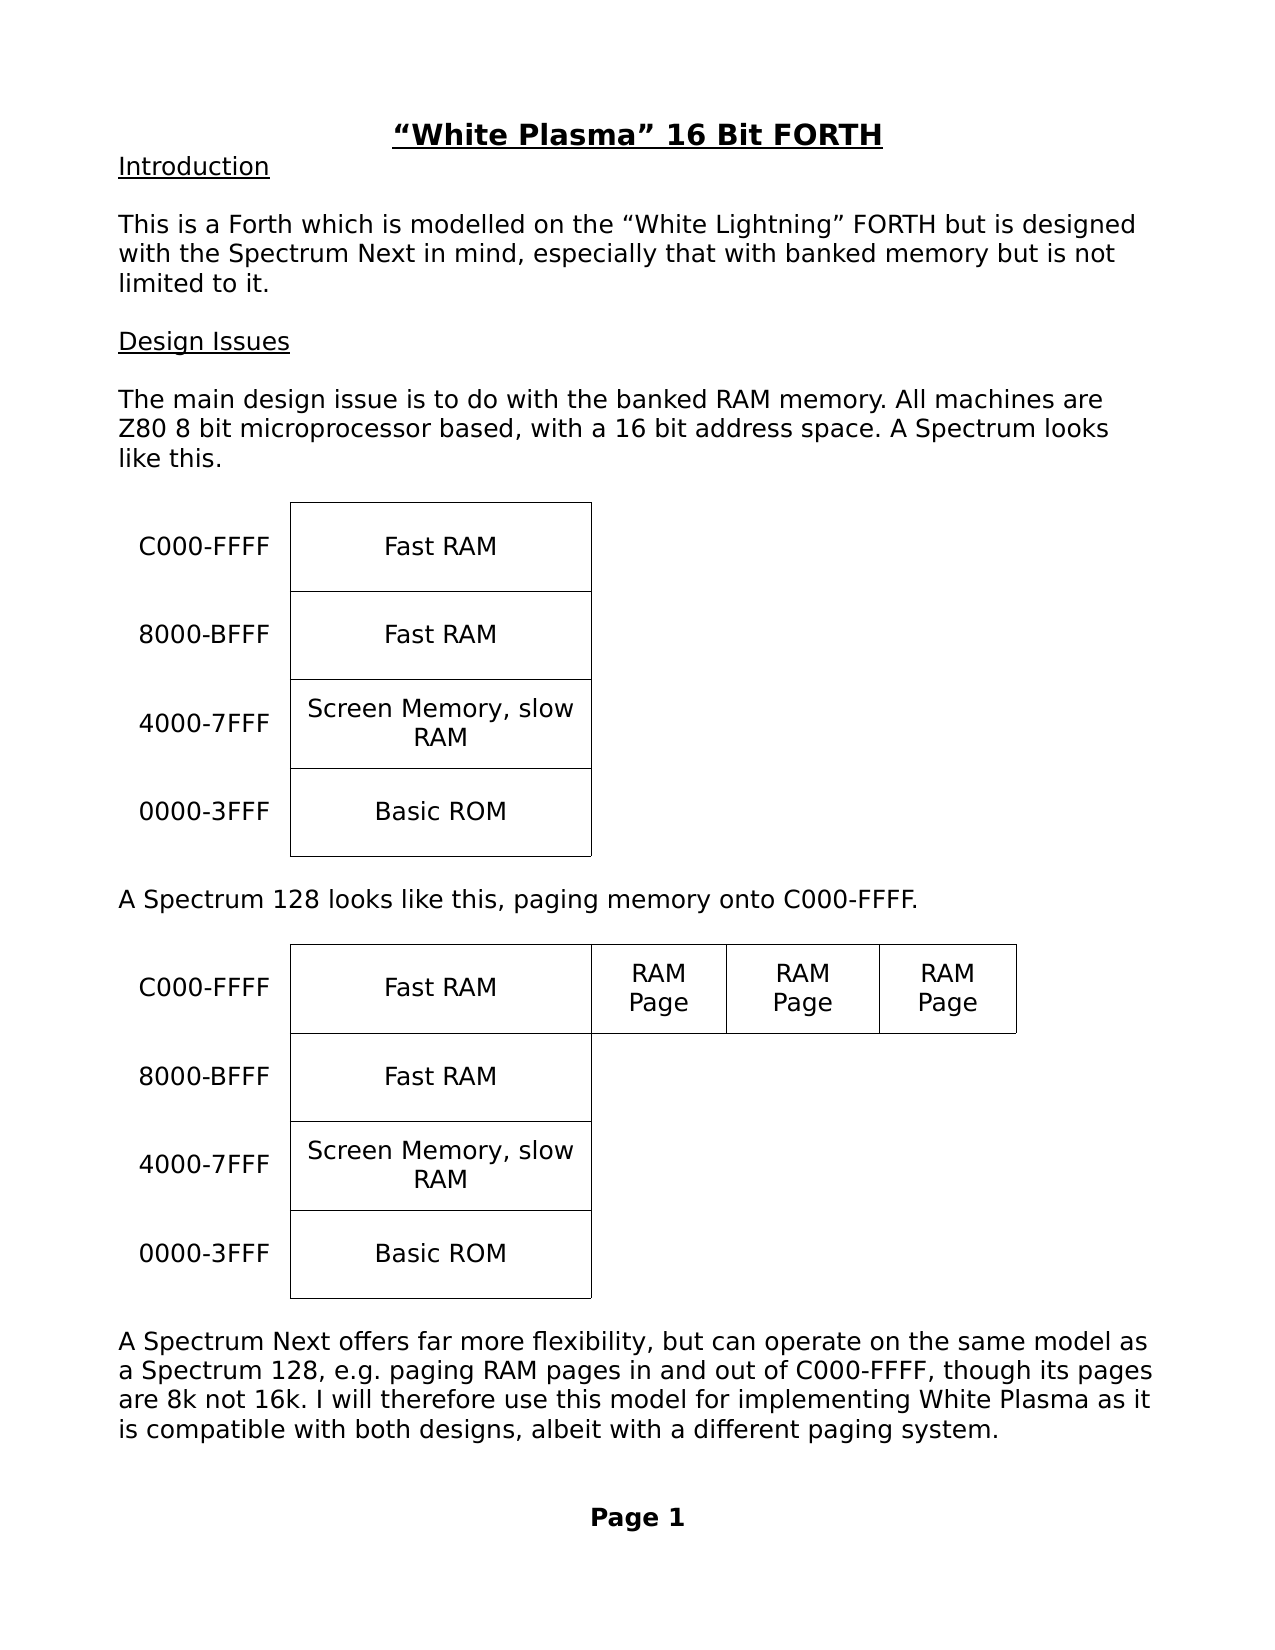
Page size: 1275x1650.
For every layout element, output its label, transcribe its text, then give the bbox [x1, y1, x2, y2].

table_header C000-FFFF [118, 944, 290, 1032]
table_cell [880, 1210, 1016, 1298]
table_header Fast RAM [291, 503, 591, 591]
table_cell Fast RAM [291, 592, 591, 679]
table_cell [726, 1210, 879, 1298]
table_cell [880, 1121, 1016, 1209]
table_cell 4000-7FFF [118, 679, 290, 768]
text Introduction [118, 152, 1157, 181]
table_header RAM Page [727, 945, 879, 1032]
text The main design issue is to do with the banked RAM memory. All machines are Z80 8 bit microprocessor based, with a 16 bit address space. A Spectrum looks like this. [118, 385, 1157, 473]
table_header RAM Page [880, 945, 1016, 1032]
table_cell 4000-7FFF [118, 1121, 290, 1209]
text A Spectrum Next offers far more flexibility, but can operate on the same model as a Spectrum 128, e.g. paging RAM pages in and out of C000-FFFF, though its pages are 8k not 16k. I will therefore use this model for implementing White Plasma as it is compatible with both designs, albeit with a different paging system. [118, 1327, 1157, 1444]
table_cell [726, 1121, 879, 1209]
table_cell [880, 1034, 1016, 1121]
table_cell 0000-3FFF [118, 1210, 290, 1298]
text This is a Forth which is modelled on the “White Lightning” FORTH but is designed with the Spectrum Next in mind, especially that with banked memory but is not limited to it. [118, 210, 1157, 298]
table_header C000-FFFF [118, 502, 290, 591]
table_cell 0000-3FFF [118, 768, 290, 856]
table_cell Basic ROM [291, 1211, 591, 1298]
table_cell Screen Memory, slow RAM [291, 680, 591, 768]
text Design Issues [118, 327, 1157, 356]
table_cell [726, 1034, 879, 1121]
text “White Plasma” 16 Bit FORTH [118, 118, 1157, 152]
table_cell [592, 1034, 726, 1121]
table_cell 8000-BFFF [118, 1033, 290, 1121]
table_header Fast RAM [291, 945, 591, 1032]
table_cell Basic ROM [291, 769, 591, 856]
text A Spectrum 128 looks like this, paging memory onto C000-FFFF. [118, 886, 1157, 915]
table_cell Screen Memory, slow RAM [291, 1122, 591, 1209]
table_cell Fast RAM [291, 1034, 591, 1121]
table_cell [592, 1210, 726, 1298]
table_cell [592, 1121, 726, 1209]
table_cell 8000-BFFF [118, 591, 290, 679]
table_header RAM Page [592, 945, 726, 1032]
